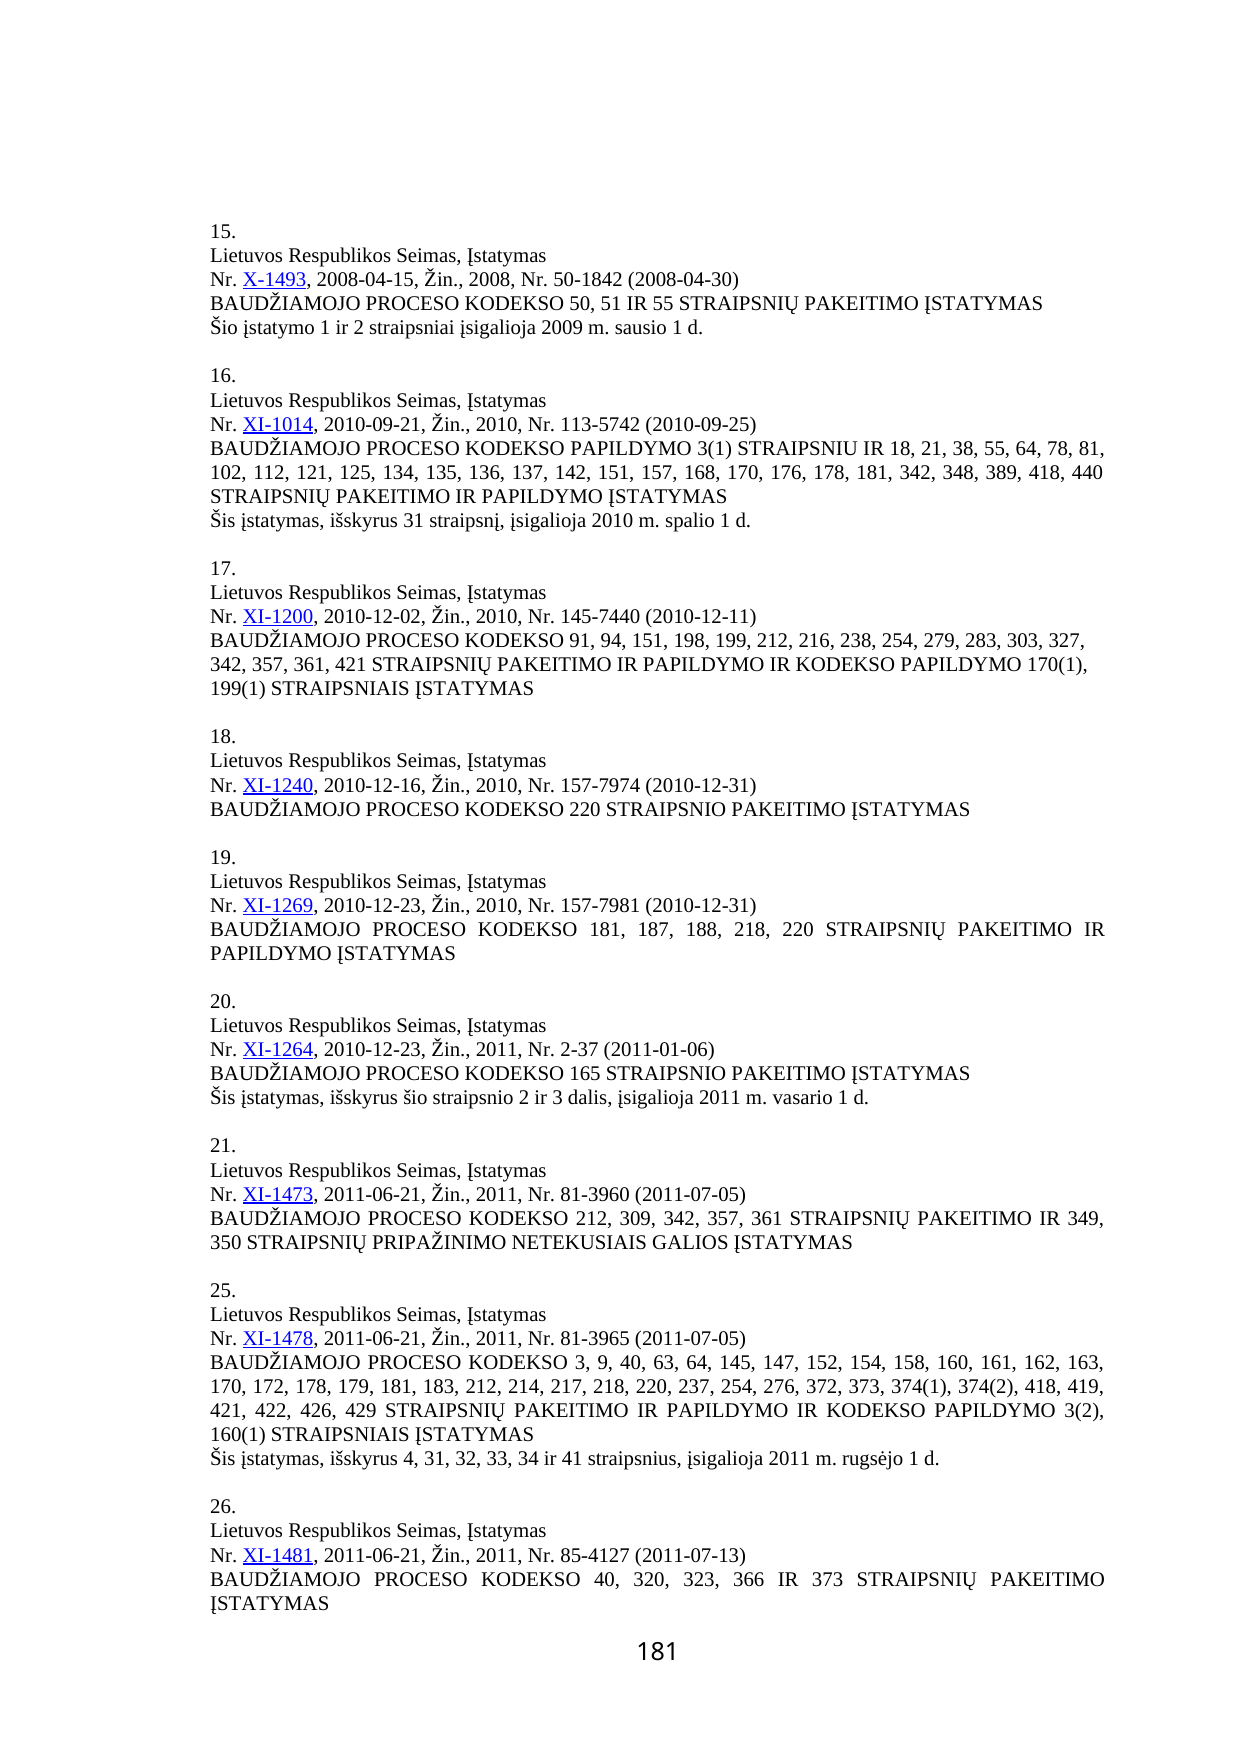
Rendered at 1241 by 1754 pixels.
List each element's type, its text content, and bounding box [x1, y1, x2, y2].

text Lietuvos Respublikos Seimas, Įstatymas [210, 243, 1106, 267]
text Nr. XI-1478, 2011-06-21, Žin., 2011, Nr. 81-3965 (2011-07-05) [210, 1326, 1106, 1350]
text 17. [210, 556, 1106, 580]
text BAUDŽIAMOJO PROCESO KODEKSO 220 STRAIPSNIO PAKEITIMO ĮSTATYMAS [210, 797, 1106, 821]
text Nr. XI-1200, 2010-12-02, Žin., 2010, Nr. 145-7440 (2010-12-11) [210, 604, 1106, 628]
text 18. [210, 724, 1106, 748]
text Nr. X-1493, 2008-04-15, Žin., 2008, Nr. 50-1842 (2008-04-30) [210, 267, 1106, 291]
text 21. [210, 1133, 1106, 1157]
text Nr. XI-1473, 2011-06-21, Žin., 2011, Nr. 81-3960 (2011-07-05) [210, 1182, 1106, 1206]
text Šio įstatymo 1 ir 2 straipsniai įsigalioja 2009 m. sausio 1 d. [210, 315, 1106, 339]
text BAUDŽIAMOJO PROCESO KODEKSO 165 STRAIPSNIO PAKEITIMO ĮSTATYMAS [210, 1061, 1106, 1085]
text BAUDŽIAMOJO PROCESO KODEKSO 212, 309, 342, 357, 361 STRAIPSNIŲ PAKEITIMO IR 349, 350 STRAIPSNIŲ PRIPAŽINIMO NETEKUSIAIS GALIOS ĮSTATYMAS [210, 1206, 1106, 1254]
text BAUDŽIAMOJO PROCESO KODEKSO 181, 187, 188, 218, 220 STRAIPSNIŲ PAKEITIMO IR PAPILDYMO ĮSTATYMAS [210, 917, 1106, 965]
text Lietuvos Respublikos Seimas, Įstatymas [210, 1518, 1106, 1542]
text 16. [210, 363, 1106, 387]
text Nr. XI-1014, 2010-09-21, Žin., 2010, Nr. 113-5742 (2010-09-25) [210, 412, 1106, 436]
text 26. [210, 1494, 1106, 1518]
text Lietuvos Respublikos Seimas, Įstatymas [210, 869, 1106, 893]
text Nr. XI-1269, 2010-12-23, Žin., 2010, Nr. 157-7981 (2010-12-31) [210, 893, 1106, 917]
text Lietuvos Respublikos Seimas, Įstatymas [210, 1302, 1106, 1326]
text Nr. XI-1240, 2010-12-16, Žin., 2010, Nr. 157-7974 (2010-12-31) [210, 772, 1106, 797]
text Šis įstatymas, išskyrus 31 straipsnį, įsigalioja 2010 m. spalio 1 d. [210, 508, 1106, 532]
text Lietuvos Respublikos Seimas, Įstatymas [210, 580, 1106, 604]
text 20. [210, 989, 1106, 1013]
text BAUDŽIAMOJO PROCESO KODEKSO 50, 51 IR 55 STRAIPSNIŲ PAKEITIMO ĮSTATYMAS [210, 291, 1106, 315]
text 19. [210, 845, 1106, 869]
text BAUDŽIAMOJO PROCESO KODEKSO PAPILDYMO 3(1) STRAIPSNIU IR 18, 21, 38, 55, 64, 78, 81, 102, 112, 121, 125, 134, 135, 136, 137, 142, 151, 157, 168, 170, 176, 178, 181, 342, 348, 389, 418, 440 STRAIPSNIŲ PAKEITIMO IR PAPILDYMO ĮSTATYMAS [210, 436, 1106, 508]
text Lietuvos Respublikos Seimas, Įstatymas [210, 387, 1106, 412]
text BAUDŽIAMOJO PROCESO KODEKSO 91, 94, 151, 198, 199, 212, 216, 238, 254, 279, 283, 303, 327, 342, 357, 361, 421 STRAIPSNIŲ PAKEITIMO IR PAPILDYMO IR KODEKSO PAPILDYMO 170(1), 199(1) STRAIPSNIAIS ĮSTATYMAS [210, 628, 1106, 700]
text BAUDŽIAMOJO PROCESO KODEKSO 40, 320, 323, 366 IR 373 STRAIPSNIŲ PAKEITIMO ĮSTATYMAS [210, 1567, 1106, 1615]
text Lietuvos Respublikos Seimas, Įstatymas [210, 1157, 1106, 1182]
text Šis įstatymas, išskyrus šio straipsnio 2 ir 3 dalis, įsigalioja 2011 m. vasario 1 d. [210, 1085, 1106, 1109]
text BAUDŽIAMOJO PROCESO KODEKSO 3, 9, 40, 63, 64, 145, 147, 152, 154, 158, 160, 161, 162, 163, 170, 172, 178, 179, 181, 183, 212, 214, 217, 218, 220, 237, 254, 276, 372, 373, 374(1), 374(2), 418, 419, 421, 422, 426, 429 STRAIPSNIŲ PAKEITIMO IR PAPILDYMO IR KODEKSO PAPILDYMO 3(2), 160(1) STRAIPSNIAIS ĮSTATYMAS [210, 1350, 1106, 1446]
text Nr. XI-1481, 2011-06-21, Žin., 2011, Nr. 85-4127 (2011-07-13) [210, 1542, 1106, 1567]
text Lietuvos Respublikos Seimas, Įstatymas [210, 1013, 1106, 1037]
text 25. [210, 1278, 1106, 1302]
text Nr. XI-1264, 2010-12-23, Žin., 2011, Nr. 2-37 (2011-01-06) [210, 1037, 1106, 1061]
text Lietuvos Respublikos Seimas, Įstatymas [210, 748, 1106, 772]
text 15. [210, 219, 1106, 243]
text Šis įstatymas, išskyrus 4, 31, 32, 33, 34 ir 41 straipsnius, įsigalioja 2011 m. rugsėjo 1 d. [210, 1446, 1106, 1470]
